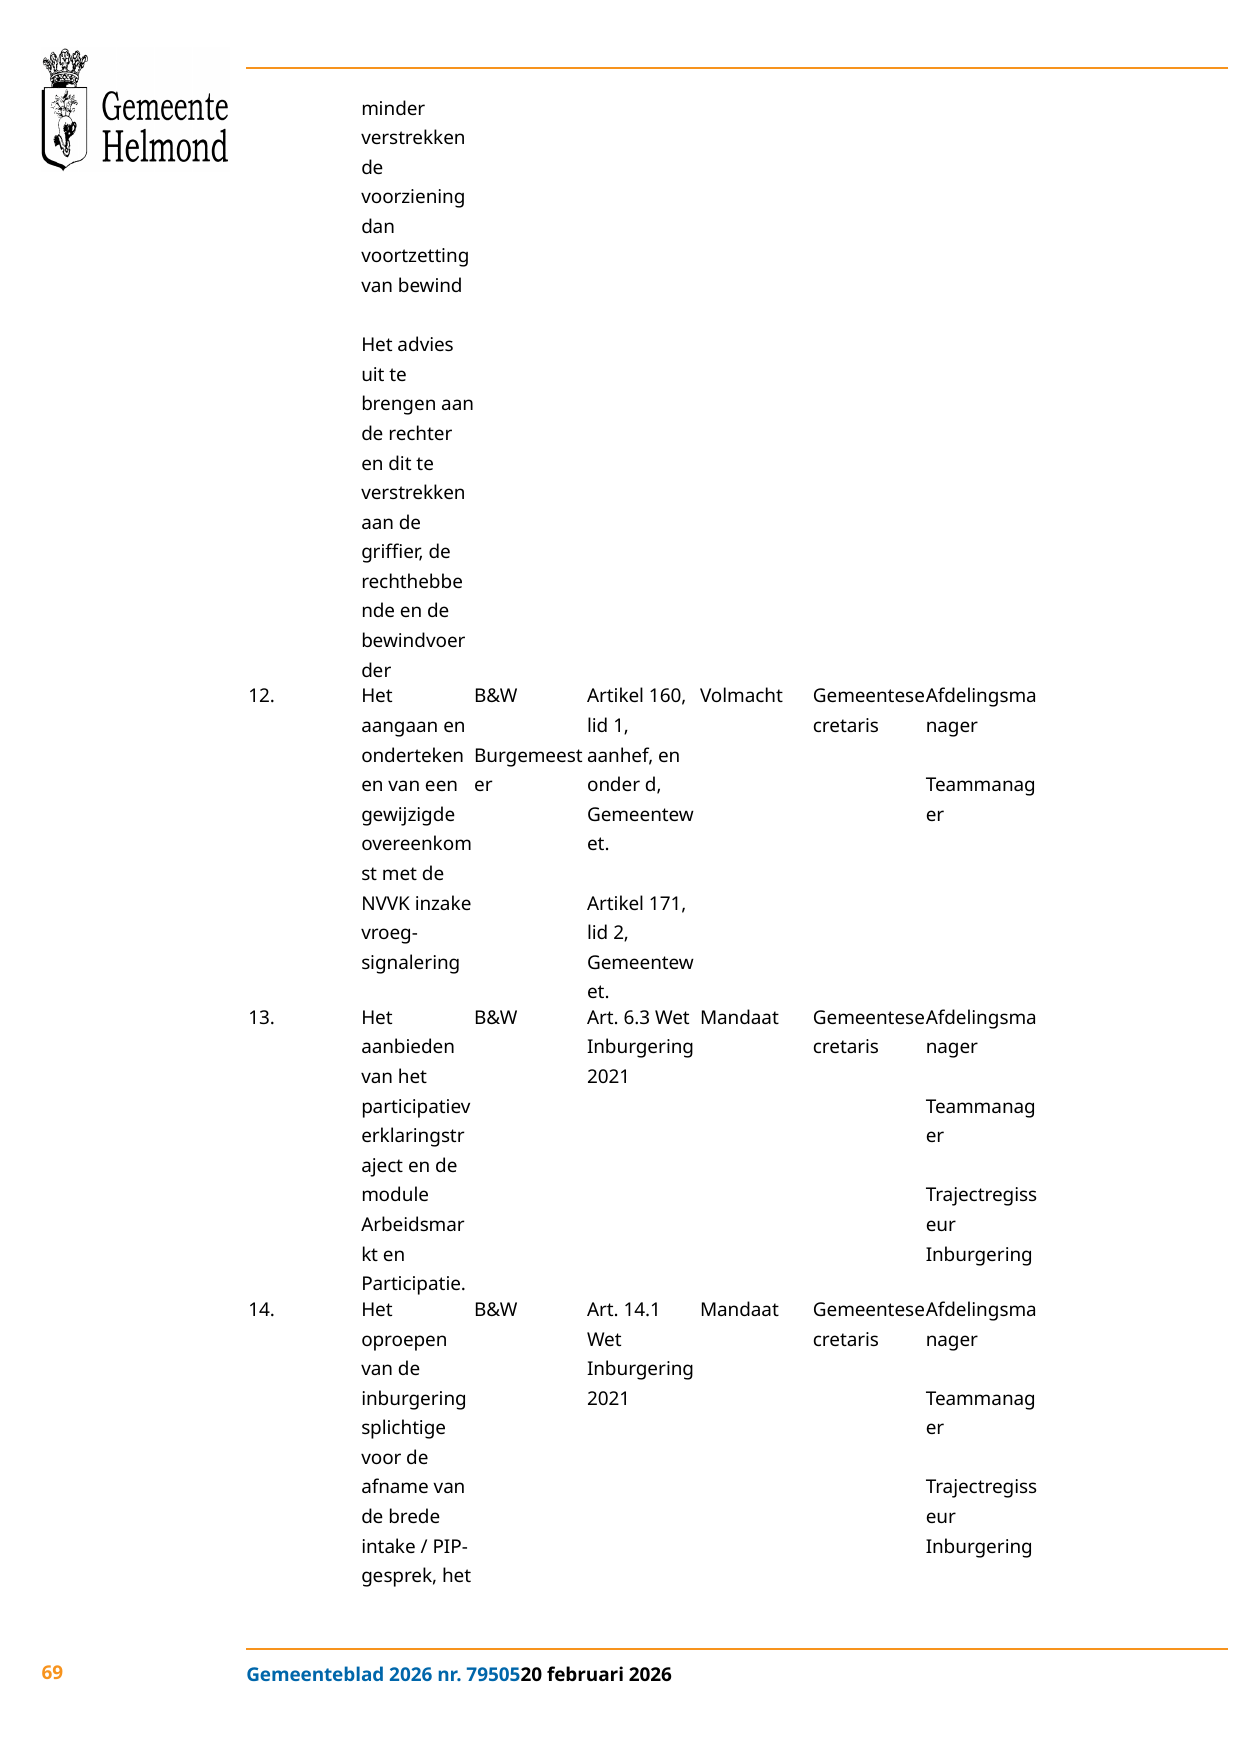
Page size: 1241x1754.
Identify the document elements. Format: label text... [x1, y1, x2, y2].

table_cell [1039, 95, 1152, 683]
table_cell [700, 95, 813, 683]
table_cell Art. 14.1 Wet Inburgering 2021 [587, 1296, 700, 1588]
table_cell Het oproepen van de inburgeringsplichtige voor de afname van de brede intake / PIP-gesprek, het [361, 1296, 474, 1588]
picture [41, 47, 231, 172]
table_cell Art. 6.3 Wet Inburgering 2021 [587, 1004, 700, 1296]
table_cell [474, 95, 587, 683]
table_cell [1039, 1004, 1152, 1296]
table_cell Het aanbieden van het participatieverklaringstraject en de module Arbeidsmarkt en Participatie. [361, 1004, 474, 1296]
table_cell Afdelingsmanager Teammanager [926, 683, 1038, 1004]
table_cell [813, 95, 926, 683]
table_cell 12. [248, 683, 361, 1004]
table_cell Gemeentesecretaris [813, 1004, 926, 1296]
table_cell Mandaat [700, 1004, 813, 1296]
table_cell [926, 95, 1038, 683]
table_cell 13. [248, 1004, 361, 1296]
table_cell Afdelingsmanager Teammanager Trajectregisseur Inburgering [926, 1296, 1038, 1588]
table_cell Gemeentesecretaris [813, 683, 926, 1004]
table_cell B&W Burgemeester [474, 683, 587, 1004]
table_cell minder verstrekkende voorziening dan voortzetting van bewind Het advies uit te brengen aan de rechter en dit te verstrekken aan de griffier, de rechthebbende en de bewindvoerder [361, 95, 474, 683]
table_cell B&W [474, 1296, 587, 1588]
table_cell [1039, 683, 1152, 1004]
table_cell [587, 95, 700, 683]
table_cell Het aangaan en ondertekenen van een gewijzigde overeenkomst met de NVVK inzake vroeg- signalering [361, 683, 474, 1004]
table_cell Artikel 160, lid 1, aanhef, en onder d, Gemeentewet. Artikel 171, lid 2, Gemeentewet. [587, 683, 700, 1004]
table_cell B&W [474, 1004, 587, 1296]
table_cell Mandaat [700, 1296, 813, 1588]
table_cell 14. [248, 1296, 361, 1588]
table_cell [1039, 1296, 1152, 1588]
table_cell [248, 95, 361, 683]
table_cell Afdelingsmanager Teammanager Trajectregisseur Inburgering [926, 1004, 1038, 1296]
table_cell Gemeentesecretaris [813, 1296, 926, 1588]
table_cell Volmacht [700, 683, 813, 1004]
